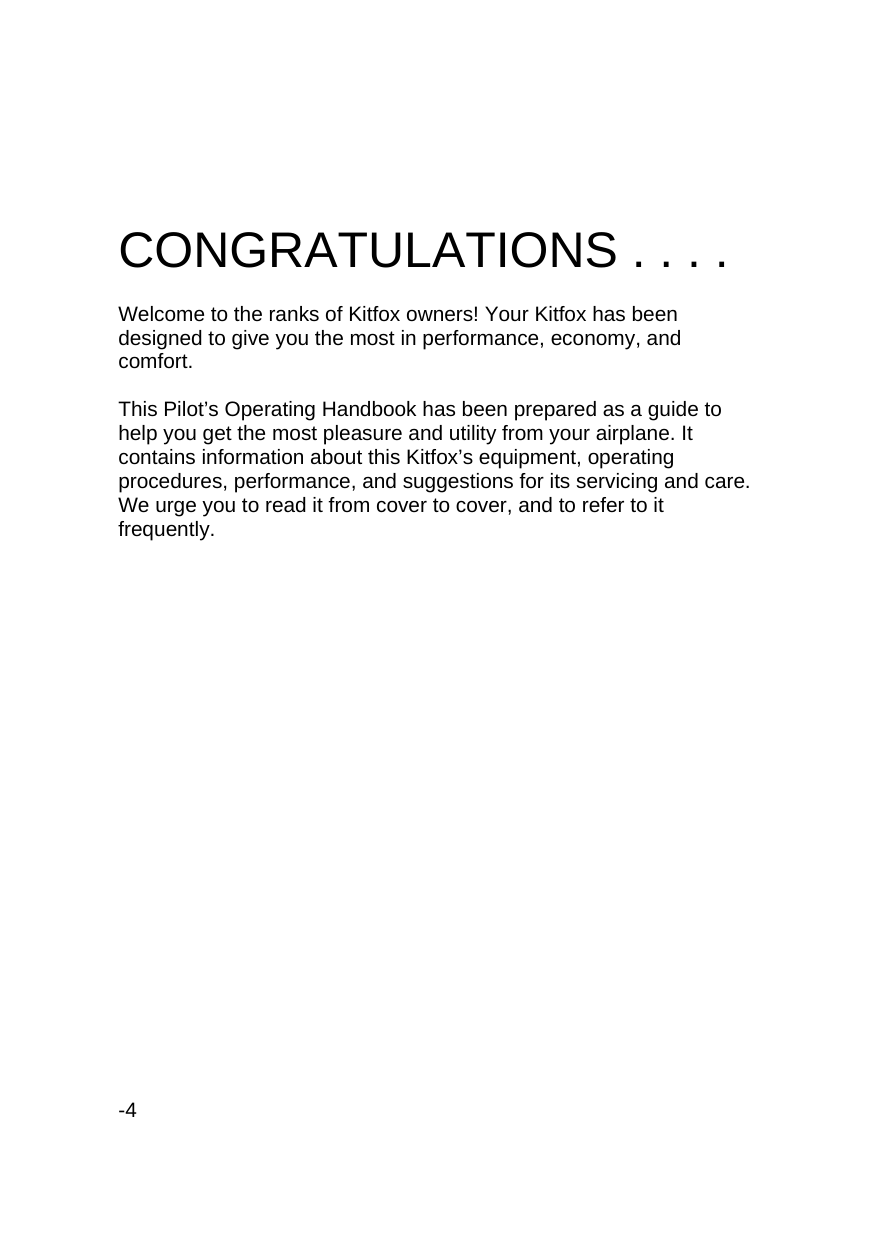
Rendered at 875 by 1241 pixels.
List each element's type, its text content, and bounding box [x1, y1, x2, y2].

text This Pilot’s Operating Handbook has been prepared as a guide to help you get the most pleasure and utility from your airplane. It contains information about this Kitfox’s equipment, operating procedures, performance, and suggestions for its servicing and care. We urge you to read it from cover to cover, and to refer to it frequently. [118, 397, 756, 541]
text CONGRATULATIONS . . . . [118, 220, 756, 277]
text Welcome to the ranks of Kitfox owners! Your Kitfox has been designed to give you the most in performance, economy, and comfort. [118, 301, 756, 373]
